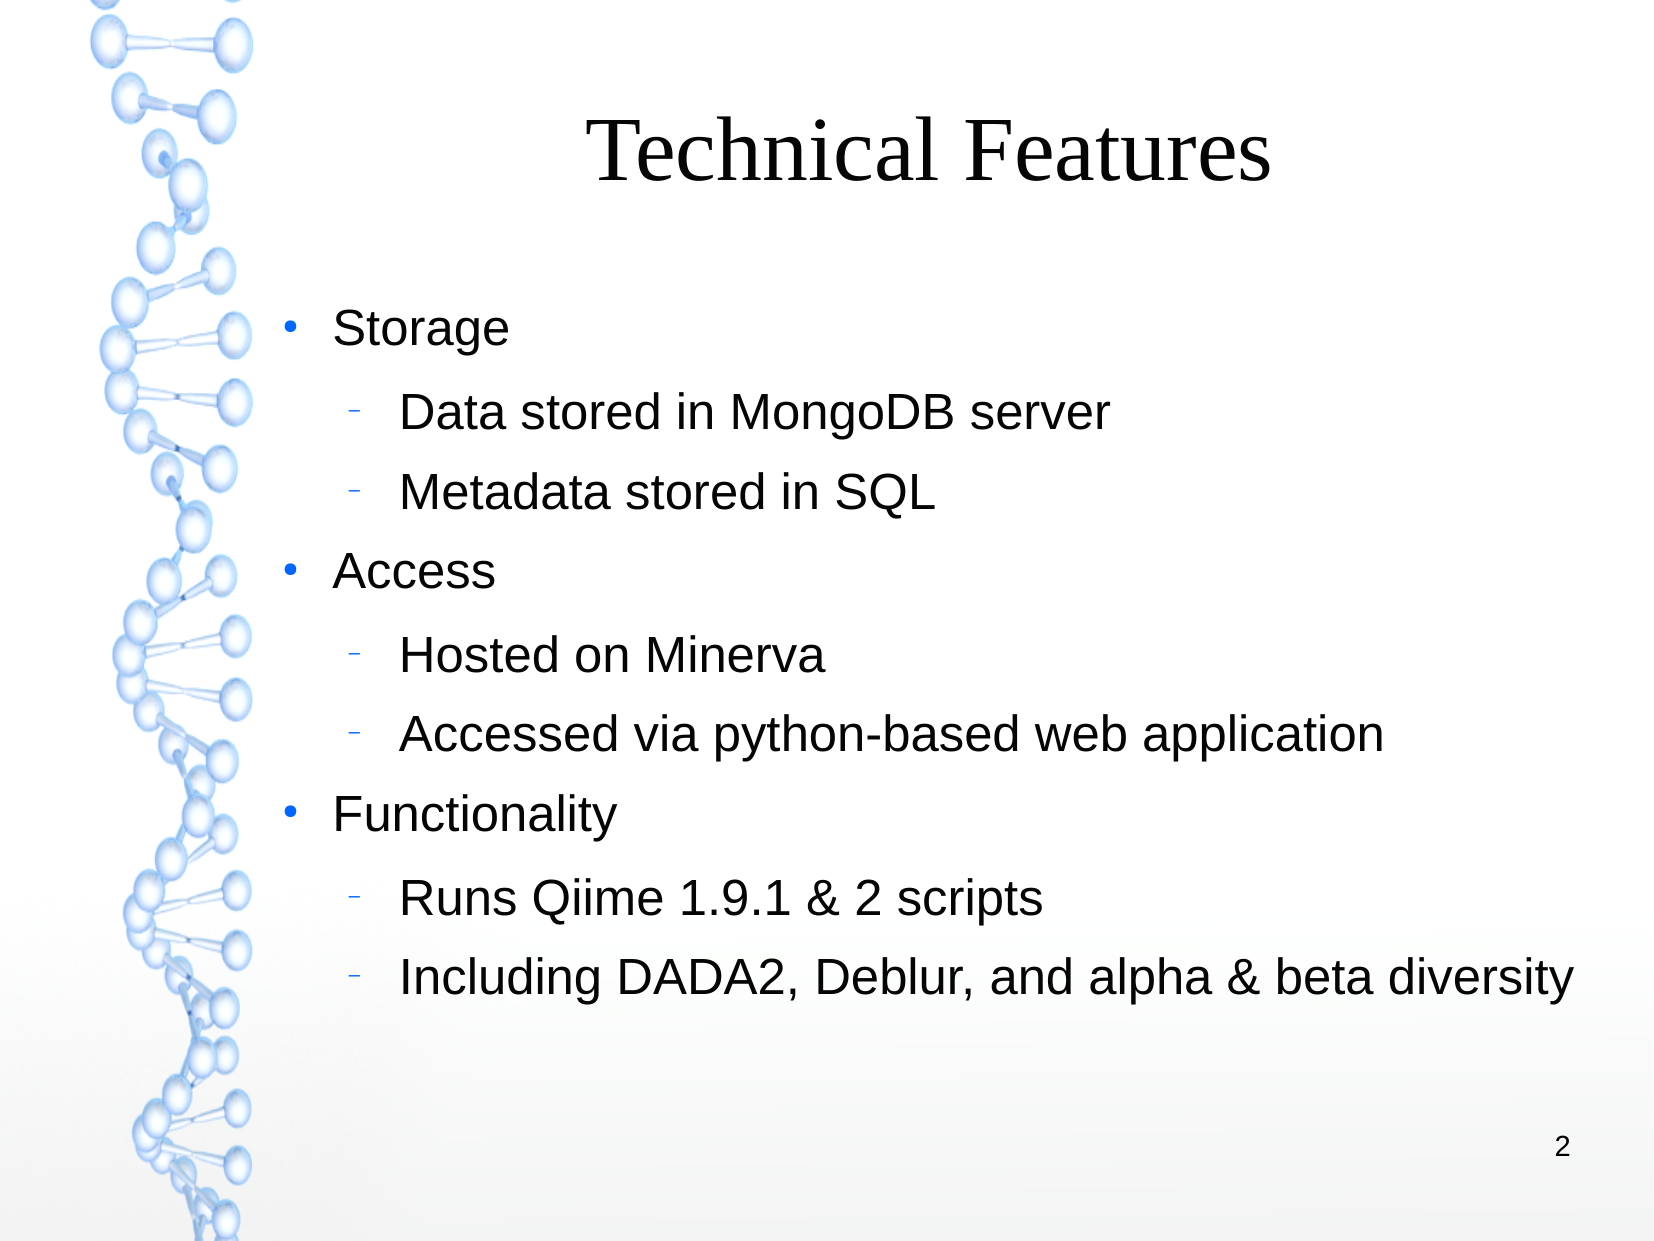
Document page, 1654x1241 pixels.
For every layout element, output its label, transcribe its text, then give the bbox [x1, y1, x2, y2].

title Technical Features [265, 47, 1595, 252]
list Storage Data stored in MongoDB server Metadata stored in SQL Access Hosted on Minerva Accessed via python-based web application Functionality Runs Qiime 1.9.1 & 2 scripts Including DADA2, Deblur, and alpha & beta diversity [265, 299, 1595, 1019]
picture [0, 0, 1654, 1241]
